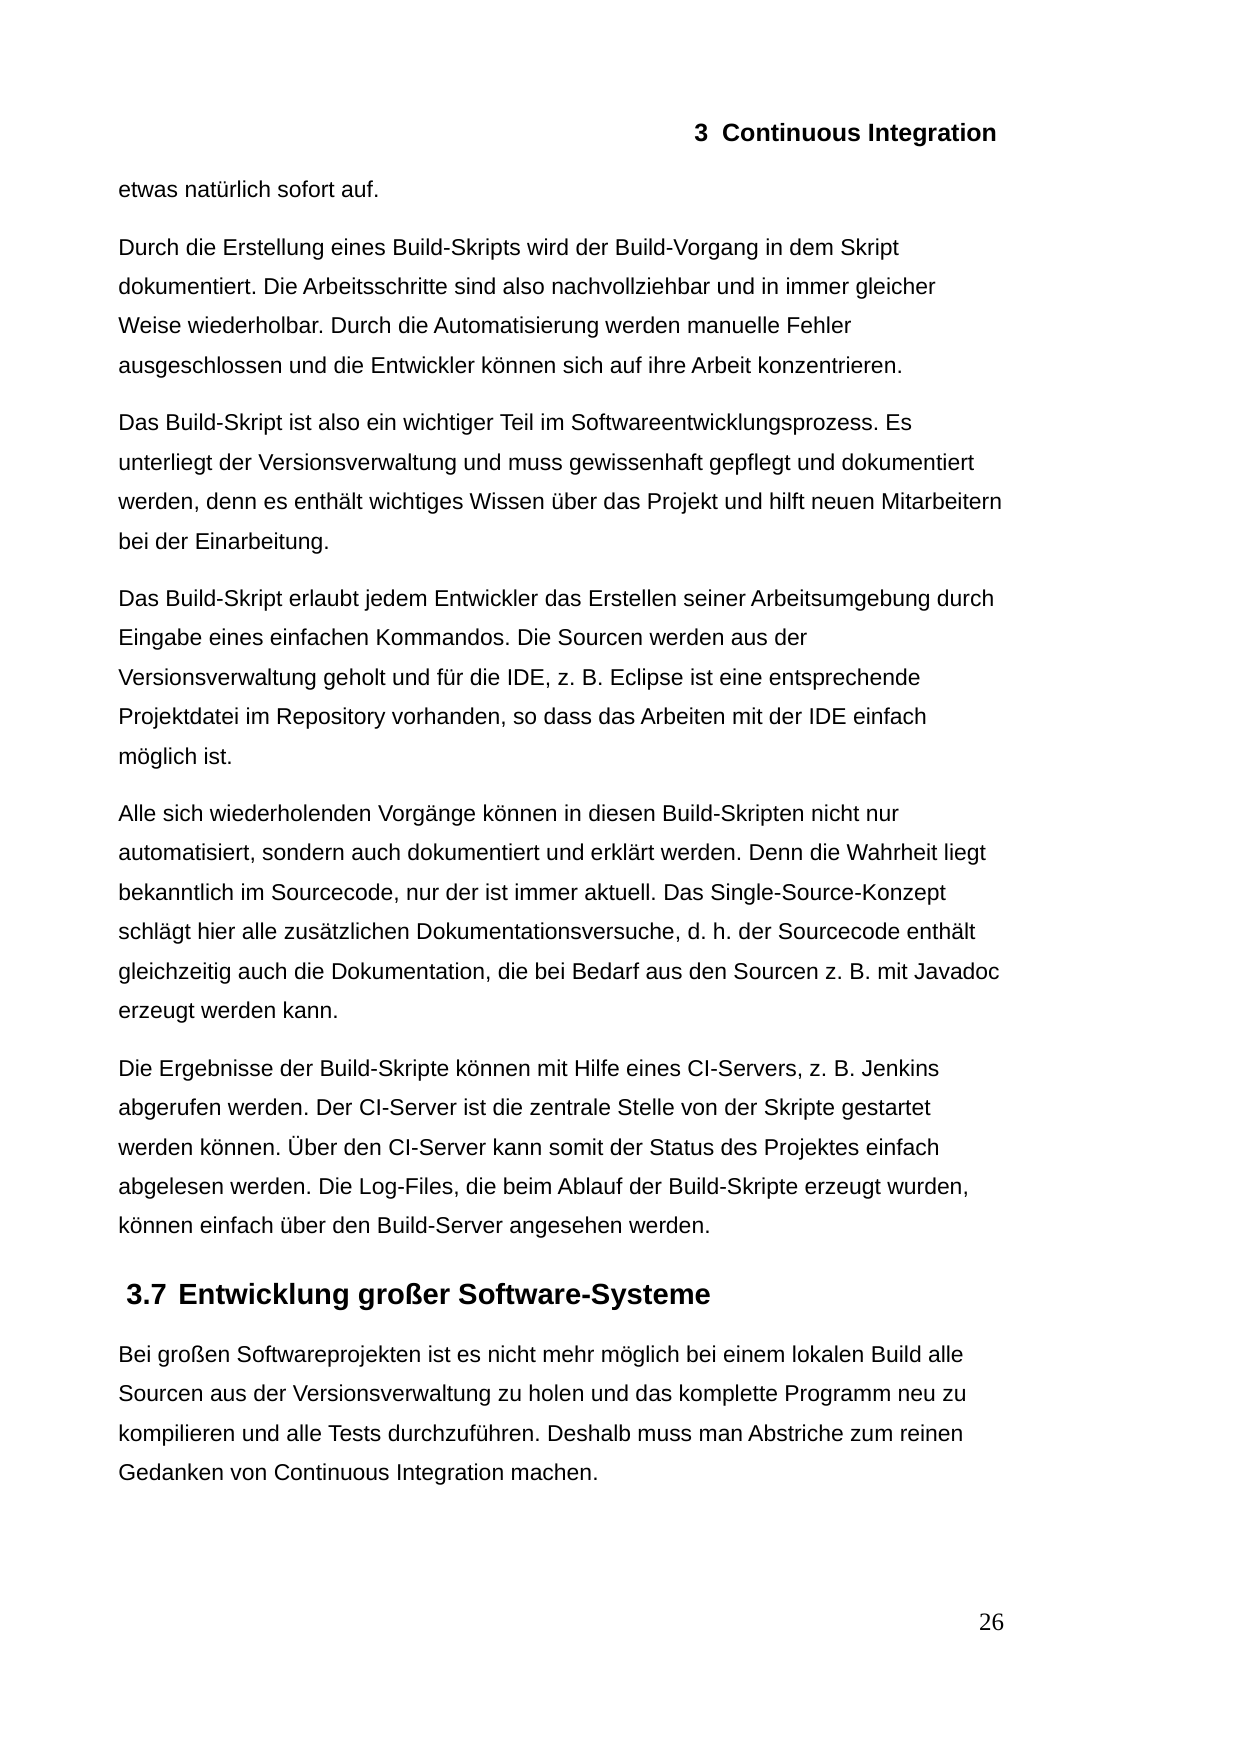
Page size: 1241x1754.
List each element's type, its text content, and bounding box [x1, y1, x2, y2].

text Das Build-Skript erlaubt jedem Entwickler das Erstellen seiner Arbeitsumgebung durch Eingabe eines einfachen Kommandos. Die Sourcen werden aus der Versionsverwaltung geholt und für die IDE, z. B. Eclipse ist eine entsprechende Projektdatei im Repository vorhanden, so dass das Arbeiten mit der IDE einfach möglich ist. [118, 585, 1004, 769]
subtitle Entwicklung großer Software-Systeme [118, 1277, 1004, 1310]
text Durch die Erstellung eines Build-Skripts wird der Build-Vorgang in dem Skript dokumentiert. Die Arbeitsschritte sind also nachvollziehbar und in immer gleicher Weise wiederholbar. Durch die Automatisierung werden manuelle Fehler ausgeschlossen und die Entwickler können sich auf ihre Arbeit konzentrieren. [118, 233, 1004, 378]
text Alle sich wiederholenden Vorgänge können in diesen Build-Skripten nicht nur automatisiert, sondern auch dokumentiert und erklärt werden. Denn die Wahrheit liegt bekanntlich im Sourcecode, nur der ist immer aktuell. Das Single-Source-Konzept schlägt hier alle zusätzlichen Dokumentationsversuche, d. h. der Sourcecode enthält gleichzeitig auch die Dokumentation, die bei Bedarf aus den Sourcen z. B. mit Javadoc erzeugt werden kann. [118, 800, 1004, 1024]
text Bei großen Softwareprojekten ist es nicht mehr möglich bei einem lokalen Build alle Sourcen aus der Versionsverwaltung zu holen und das komplette Programm neu zu kompilieren und alle Tests durchzuführen. Deshalb muss man Abstriche zum reinen Gedanken von Continuous Integration machen. [118, 1341, 1004, 1485]
text Die Ergebnisse der Build-Skripte können mit Hilfe eines CI-Servers, z. B. Jenkins abgerufen werden. Der CI-Server ist die zentrale Stelle von der Skripte gestartet werden können. Über den CI-Server kann somit der Status des Projektes einfach abgelesen werden. Die Log-Files, die beim Ablauf der Build-Skripte erzeugt wurden, können einfach über den Build-Server angesehen werden. [118, 1054, 1004, 1239]
text etwas natürlich sofort auf. [118, 176, 1004, 203]
text Das Build-Skript ist also ein wichtiger Teil im Softwareentwicklungsprozess. Es unterliegt der Versionsverwaltung und muss gewissenhaft gepflegt und dokumentiert werden, denn es enthält wichtiges Wissen über das Projekt und hilft neuen Mitarbeitern bei der Einarbeitung. [118, 409, 1004, 554]
